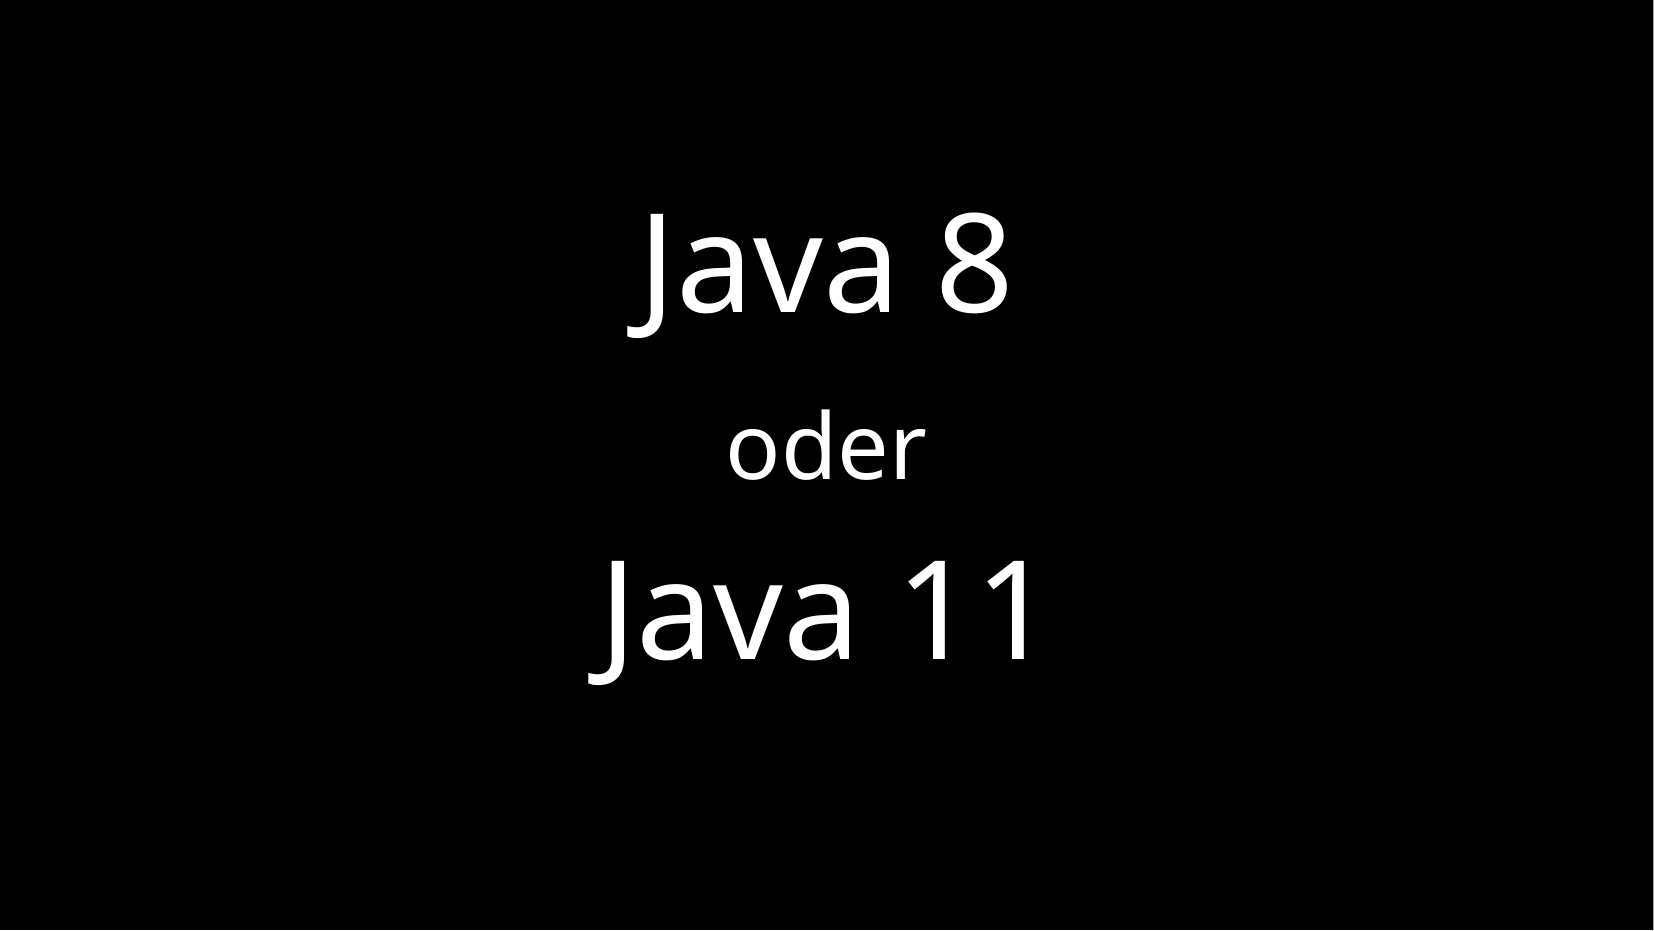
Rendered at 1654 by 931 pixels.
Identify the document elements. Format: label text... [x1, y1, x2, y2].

subtitle Java 8 oder Java 11 [82, 72, 1571, 793]
